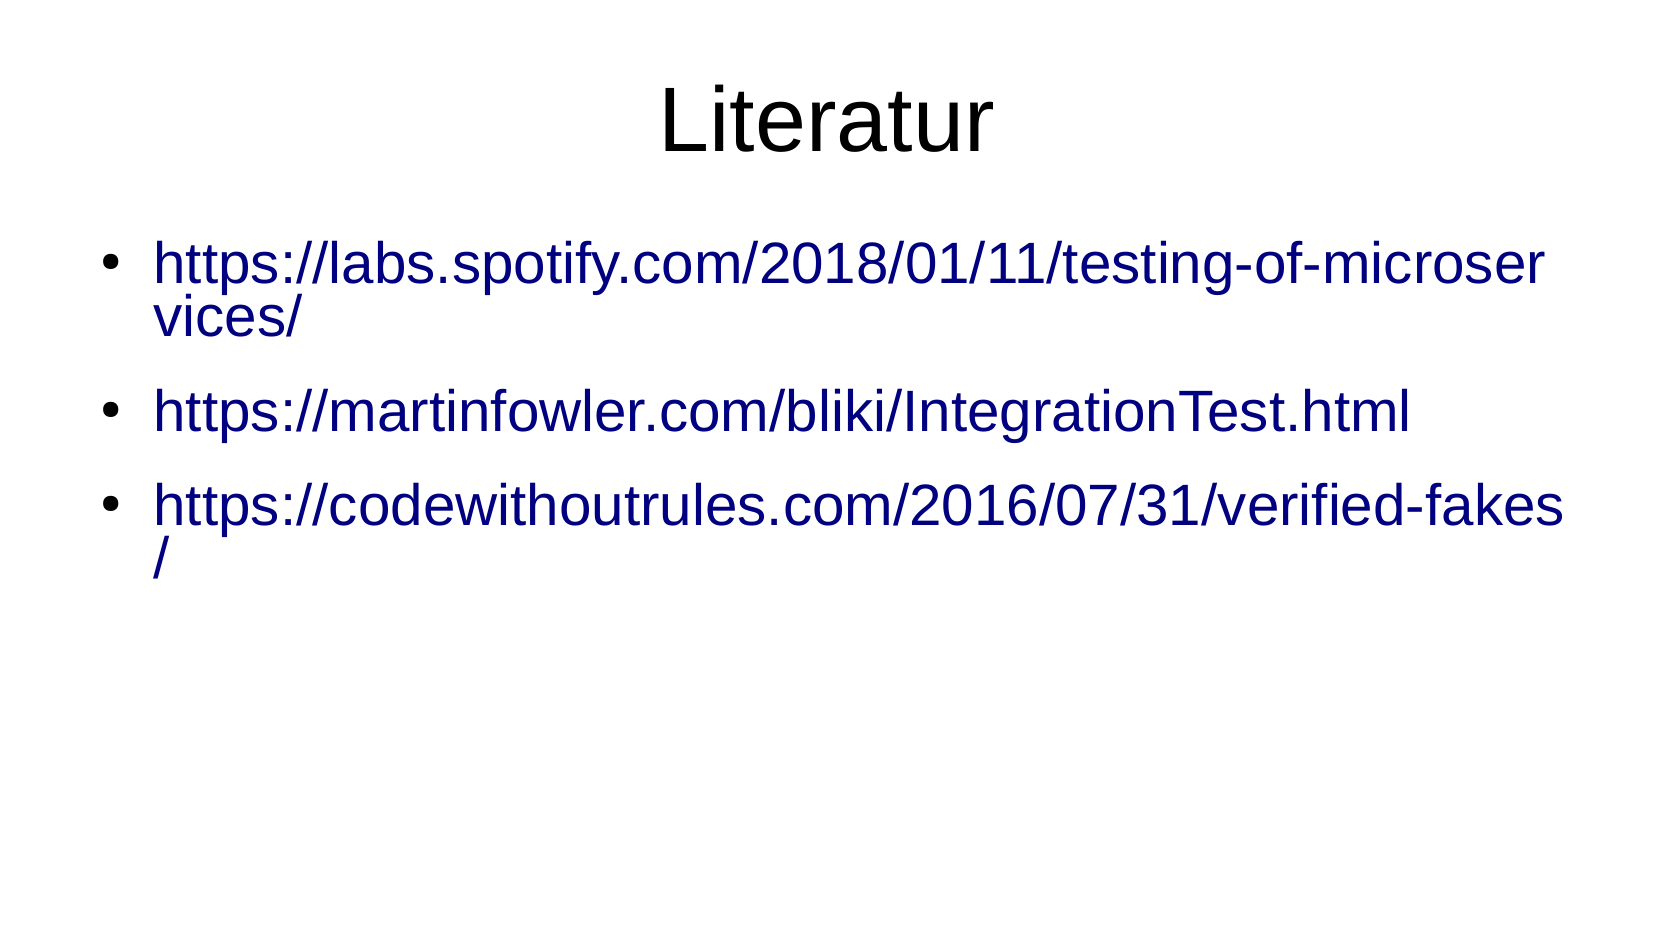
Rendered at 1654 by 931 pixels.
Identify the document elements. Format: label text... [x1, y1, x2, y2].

title Literatur [82, 49, 1571, 189]
list https://labs.spotify.com/2018/01/11/testing-of-microservices/ https://martinfowler.com/bliki/IntegrationTest.html https://codewithoutrules.com/2016/07/31/verified-fakes/ [82, 231, 1571, 931]
